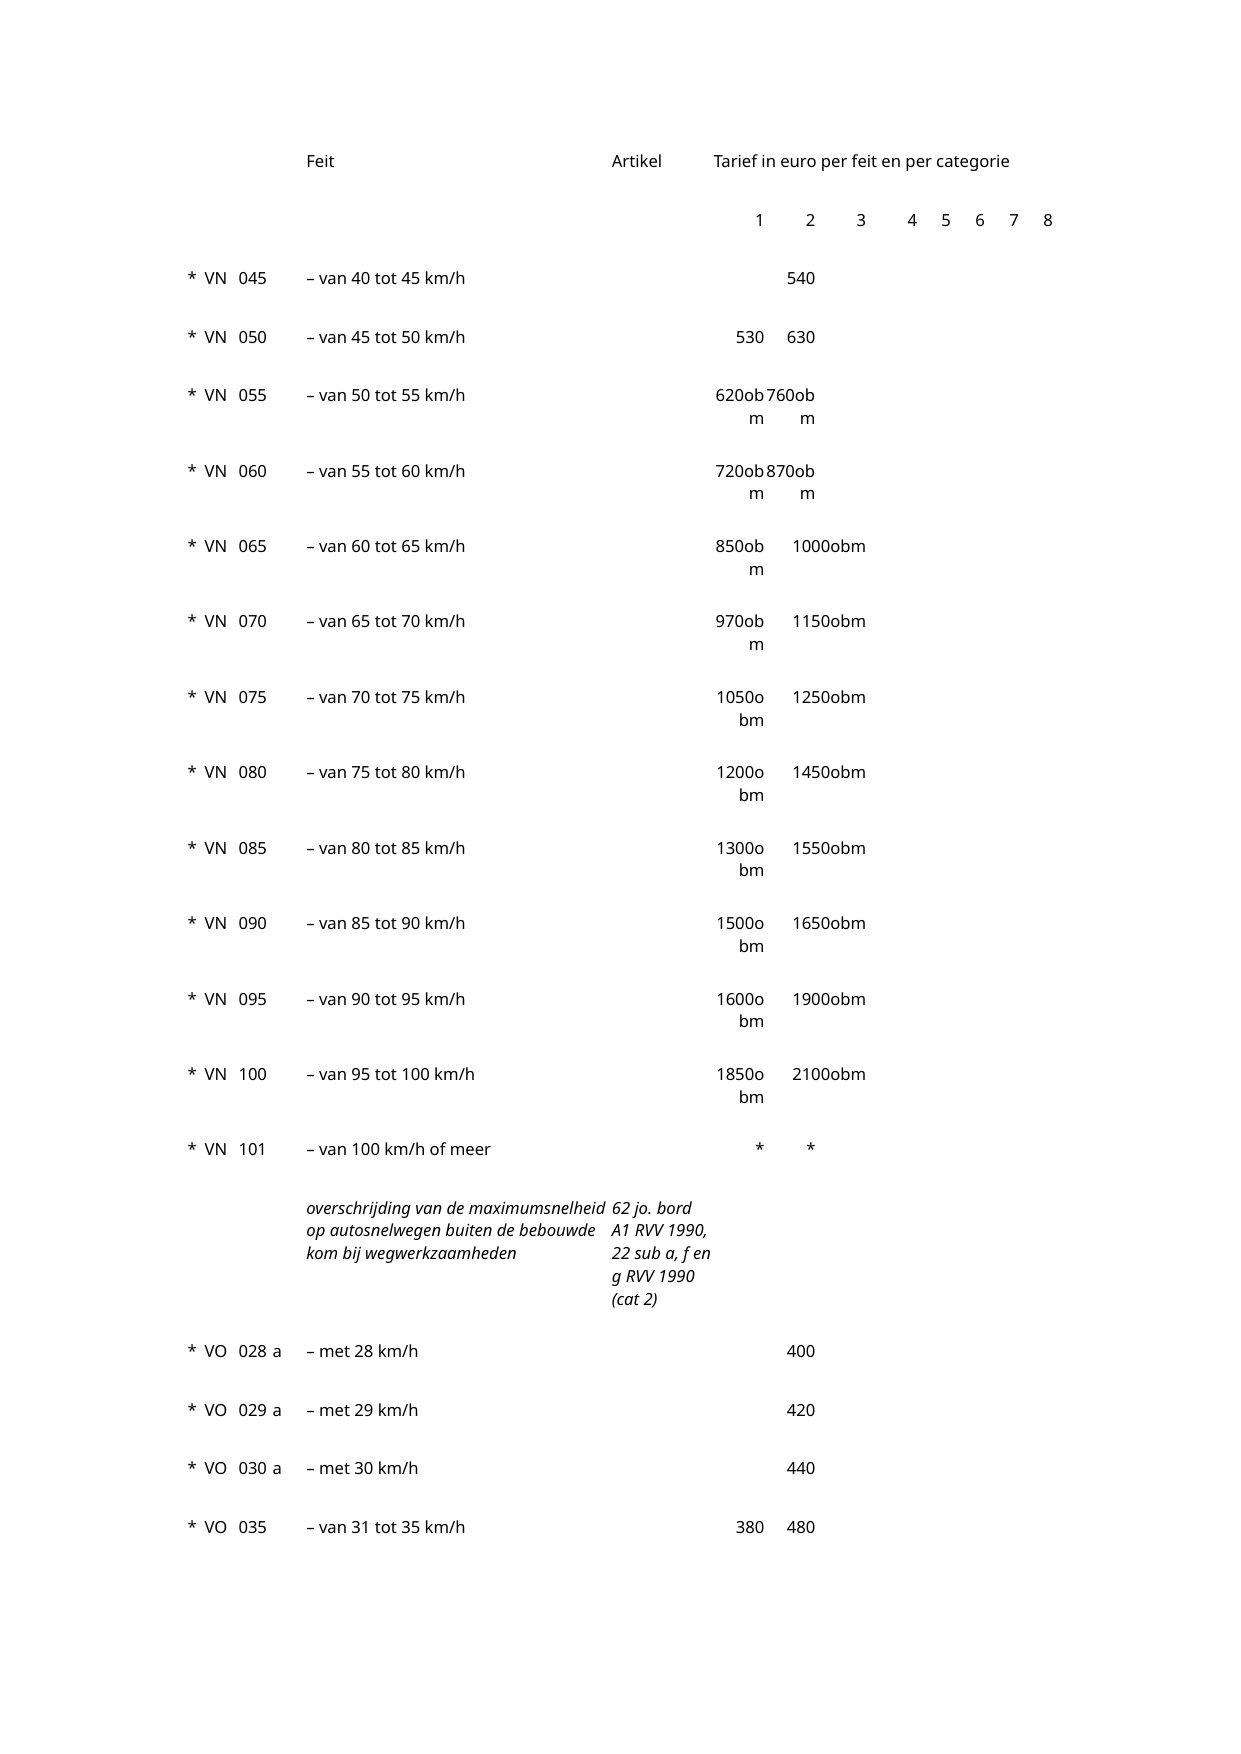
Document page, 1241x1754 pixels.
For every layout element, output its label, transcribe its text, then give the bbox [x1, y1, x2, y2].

table_cell 029 [238, 1398, 272, 1457]
table_cell 060 [238, 459, 272, 534]
table_cell * [188, 1515, 204, 1574]
table_cell VN [204, 267, 238, 325]
table_cell [204, 1196, 238, 1340]
table_cell 1250obm [764, 685, 866, 761]
table_cell [917, 836, 951, 912]
table_cell VN [204, 535, 238, 610]
table_cell 760obm [764, 384, 815, 459]
table_cell [272, 1138, 306, 1196]
table_cell – van 50 tot 55 km/h [306, 384, 612, 459]
table_cell 420 [764, 1398, 815, 1457]
table_cell [951, 761, 985, 836]
table_cell [272, 987, 306, 1062]
table_cell [815, 325, 866, 384]
table_cell [612, 761, 713, 836]
table_cell 1 [713, 209, 764, 267]
table_cell [985, 267, 1019, 325]
table_cell [917, 685, 951, 761]
table_cell 035 [238, 1515, 272, 1574]
table_cell 1550obm [764, 836, 866, 912]
table_header Feit [306, 150, 612, 208]
table_cell VO [204, 1457, 238, 1515]
table_cell [612, 1063, 713, 1138]
table_cell * [188, 610, 204, 685]
table_cell VN [204, 459, 238, 534]
table_cell [713, 267, 764, 325]
table_cell [951, 535, 985, 610]
table_cell [951, 610, 985, 685]
table_cell [612, 836, 713, 912]
table_cell [1019, 761, 1053, 836]
table_cell [951, 1063, 985, 1138]
table_header [204, 150, 238, 208]
table_cell 090 [238, 912, 272, 987]
table_cell 080 [238, 761, 272, 836]
table_cell [917, 1457, 951, 1515]
table_cell [985, 1457, 1019, 1515]
table_cell [188, 209, 204, 267]
table_cell [1019, 836, 1053, 912]
table_cell – van 90 tot 95 km/h [306, 987, 612, 1062]
table_cell [612, 987, 713, 1062]
table_cell [866, 1515, 917, 1574]
table_cell [1019, 535, 1053, 610]
table_cell 1050obm [713, 685, 764, 761]
table_cell 1450obm [764, 761, 866, 836]
table_cell 530 [713, 325, 764, 384]
table_cell 028 [238, 1340, 272, 1398]
table_cell [612, 1515, 713, 1574]
table_cell VN [204, 610, 238, 685]
table_cell 030 [238, 1457, 272, 1515]
table_cell 630 [764, 325, 815, 384]
table_cell * [188, 325, 204, 384]
table_header Artikel [612, 150, 713, 208]
table_cell [764, 1196, 815, 1340]
table_cell [815, 459, 866, 534]
table_cell 1850obm [713, 1063, 764, 1138]
table_cell * [188, 1340, 204, 1398]
table_cell * [188, 535, 204, 610]
table_cell 1500obm [713, 912, 764, 987]
table_cell [985, 761, 1019, 836]
table_cell [866, 761, 917, 836]
table_cell 065 [238, 535, 272, 610]
table_cell [866, 384, 917, 459]
table_cell [612, 384, 713, 459]
table_cell a [272, 1398, 306, 1457]
table_cell [985, 836, 1019, 912]
table_cell * [188, 459, 204, 534]
table_cell [917, 1196, 951, 1340]
table_cell VN [204, 912, 238, 987]
table_cell [866, 1340, 917, 1398]
table_cell [1019, 384, 1053, 459]
table_cell [815, 1196, 866, 1340]
table_cell [951, 987, 985, 1062]
table_cell – met 29 km/h [306, 1398, 612, 1457]
table_cell 095 [238, 987, 272, 1062]
table_cell 870obm [764, 459, 815, 534]
table_cell [272, 384, 306, 459]
table_cell [272, 1063, 306, 1138]
table_cell VN [204, 1138, 238, 1196]
table_cell * [713, 1138, 764, 1196]
table_cell – van 75 tot 80 km/h [306, 761, 612, 836]
table_cell * [188, 836, 204, 912]
table_cell – van 100 km/h of meer [306, 1138, 612, 1196]
table_cell 720obm [713, 459, 764, 534]
table_cell 2 [764, 209, 815, 267]
table_cell VN [204, 761, 238, 836]
table_cell 1200obm [713, 761, 764, 836]
table_cell VN [204, 685, 238, 761]
table_cell [917, 1340, 951, 1398]
table_cell [1019, 1063, 1053, 1138]
table_cell 100 [238, 1063, 272, 1138]
table_cell [1019, 1340, 1053, 1398]
table_cell [866, 267, 917, 325]
table_cell [612, 610, 713, 685]
table_cell VN [204, 325, 238, 384]
table_cell 085 [238, 836, 272, 912]
table_cell [815, 384, 866, 459]
table_cell [612, 912, 713, 987]
table_cell [1019, 1457, 1053, 1515]
table_cell [866, 1398, 917, 1457]
table_cell – van 60 tot 65 km/h [306, 535, 612, 610]
table_cell [1019, 267, 1053, 325]
table_cell [866, 987, 917, 1062]
table_cell [1019, 610, 1053, 685]
table_cell [917, 1138, 951, 1196]
table_cell [238, 209, 272, 267]
table_cell 850obm [713, 535, 764, 610]
table_cell [951, 1138, 985, 1196]
table_cell [815, 1457, 866, 1515]
table_cell 070 [238, 610, 272, 685]
table_cell 6 [951, 209, 985, 267]
table_cell – van 31 tot 35 km/h [306, 1515, 612, 1574]
table_cell [866, 1457, 917, 1515]
table_cell [612, 685, 713, 761]
table_cell VO [204, 1340, 238, 1398]
table_cell [188, 1196, 204, 1340]
table_cell a [272, 1457, 306, 1515]
table_cell * [188, 384, 204, 459]
table_cell [917, 912, 951, 987]
table_cell [866, 1063, 917, 1138]
table_cell * [188, 912, 204, 987]
table_cell VO [204, 1398, 238, 1457]
table_cell [985, 1063, 1019, 1138]
table_cell [272, 685, 306, 761]
table_cell [866, 912, 917, 987]
table_cell [612, 1340, 713, 1398]
table_cell [917, 267, 951, 325]
table_cell [917, 1398, 951, 1457]
table_cell [204, 209, 238, 267]
table_cell – van 40 tot 45 km/h [306, 267, 612, 325]
table_cell [866, 459, 917, 534]
table_cell [985, 610, 1019, 685]
table_cell [951, 912, 985, 987]
table_cell [612, 209, 713, 267]
table_cell [815, 1398, 866, 1457]
table_cell [713, 1340, 764, 1398]
table_cell [917, 1063, 951, 1138]
table_cell [917, 325, 951, 384]
table_cell [917, 535, 951, 610]
table_cell [612, 1398, 713, 1457]
table_cell 1650obm [764, 912, 866, 987]
table_cell – van 55 tot 60 km/h [306, 459, 612, 534]
table_cell [272, 610, 306, 685]
table_cell [866, 836, 917, 912]
table_cell [985, 1138, 1019, 1196]
table_cell * [188, 1398, 204, 1457]
table_cell – van 70 tot 75 km/h [306, 685, 612, 761]
table_cell 1000obm [764, 535, 866, 610]
table_cell [985, 1196, 1019, 1340]
table_cell * [188, 267, 204, 325]
table_cell [272, 912, 306, 987]
table_cell [815, 1138, 866, 1196]
table_cell [612, 325, 713, 384]
table_cell VN [204, 1063, 238, 1138]
table_cell [272, 1515, 306, 1574]
table_cell [951, 1515, 985, 1574]
table_cell 5 [917, 209, 951, 267]
table_cell 480 [764, 1515, 815, 1574]
table_cell [713, 1398, 764, 1457]
table_cell [917, 987, 951, 1062]
table_cell 970obm [713, 610, 764, 685]
table_cell [951, 1457, 985, 1515]
table_cell 2100obm [764, 1063, 866, 1138]
table_cell [1019, 987, 1053, 1062]
table_cell – van 65 tot 70 km/h [306, 610, 612, 685]
table_cell 050 [238, 325, 272, 384]
table_cell * [188, 1063, 204, 1138]
table_cell * [188, 1457, 204, 1515]
table_cell 3 [815, 209, 866, 267]
table_cell [866, 1138, 917, 1196]
table_cell 400 [764, 1340, 815, 1398]
table_cell 7 [985, 209, 1019, 267]
table_cell [1019, 1515, 1053, 1574]
table_cell – met 30 km/h [306, 1457, 612, 1515]
table_cell [985, 685, 1019, 761]
table_cell [951, 1196, 985, 1340]
table_cell * [188, 1138, 204, 1196]
table_cell [713, 1196, 764, 1340]
table_cell VN [204, 384, 238, 459]
table_cell VN [204, 836, 238, 912]
table_cell [272, 761, 306, 836]
table_cell [985, 987, 1019, 1062]
table_cell * [188, 685, 204, 761]
table_cell [985, 325, 1019, 384]
table_cell [951, 685, 985, 761]
table_header [272, 150, 306, 208]
table_cell [612, 1457, 713, 1515]
table_cell 055 [238, 384, 272, 459]
table_cell 540 [764, 267, 815, 325]
table_cell [272, 209, 306, 267]
table_cell [1019, 325, 1053, 384]
table_cell [951, 459, 985, 534]
table_cell [272, 1196, 306, 1340]
table_cell [272, 535, 306, 610]
table_cell 4 [866, 209, 917, 267]
table_cell 62 jo. bord A1 RVV 1990, 22 sub a, f en g RVV 1990 (cat 2) [612, 1196, 713, 1340]
table_cell [951, 1398, 985, 1457]
table_cell [951, 325, 985, 384]
table_cell [866, 325, 917, 384]
table_header Tarief in euro per feit en per categorie [713, 150, 1053, 208]
table_cell [272, 267, 306, 325]
table_cell [951, 836, 985, 912]
table_cell [951, 1340, 985, 1398]
table_cell 1600obm [713, 987, 764, 1062]
table_cell 1900obm [764, 987, 866, 1062]
table_cell [985, 459, 1019, 534]
table_cell [985, 1515, 1019, 1574]
table_cell [713, 1457, 764, 1515]
table_cell * [188, 761, 204, 836]
table_cell [985, 535, 1019, 610]
table_cell [612, 267, 713, 325]
table_cell 620obm [713, 384, 764, 459]
table_cell [917, 761, 951, 836]
table_cell [1019, 685, 1053, 761]
table_cell [612, 1138, 713, 1196]
table_cell [272, 325, 306, 384]
table_cell 1150obm [764, 610, 866, 685]
table_cell VN [204, 987, 238, 1062]
table_cell * [188, 987, 204, 1062]
table_cell – van 45 tot 50 km/h [306, 325, 612, 384]
table_cell [272, 836, 306, 912]
table_cell [985, 1398, 1019, 1457]
table_cell 075 [238, 685, 272, 761]
table_cell [866, 1196, 917, 1340]
table_cell [272, 459, 306, 534]
table_cell 1300obm [713, 836, 764, 912]
table_cell [917, 459, 951, 534]
table_cell [866, 610, 917, 685]
table_cell [985, 384, 1019, 459]
table_cell 440 [764, 1457, 815, 1515]
table_cell 8 [1019, 209, 1053, 267]
table_cell [866, 535, 917, 610]
table_cell * [764, 1138, 815, 1196]
table_cell [866, 685, 917, 761]
table_cell [1019, 459, 1053, 534]
table_cell [238, 1196, 272, 1340]
table_cell [1019, 1398, 1053, 1457]
table_cell [815, 267, 866, 325]
table_cell 101 [238, 1138, 272, 1196]
table_cell 045 [238, 267, 272, 325]
table_cell [917, 384, 951, 459]
table_cell [306, 209, 612, 267]
table_cell [985, 1340, 1019, 1398]
table_cell [951, 384, 985, 459]
table_cell [917, 1515, 951, 1574]
table_cell 380 [713, 1515, 764, 1574]
table_cell [1019, 1138, 1053, 1196]
table_cell – met 28 km/h [306, 1340, 612, 1398]
table_header [188, 150, 204, 208]
table_cell [951, 267, 985, 325]
table_cell [1019, 1196, 1053, 1340]
table_cell [815, 1340, 866, 1398]
table_cell – van 80 tot 85 km/h [306, 836, 612, 912]
table_cell [612, 459, 713, 534]
table_cell overschrijding van de maximumsnelheid op autosnelwegen buiten de bebouwde kom bij wegwerkzaamheden [306, 1196, 612, 1340]
table_cell [1019, 912, 1053, 987]
table_cell a [272, 1340, 306, 1398]
table_cell [917, 610, 951, 685]
table_cell [985, 912, 1019, 987]
table_cell – van 85 tot 90 km/h [306, 912, 612, 987]
table_cell – van 95 tot 100 km/h [306, 1063, 612, 1138]
table_cell VO [204, 1515, 238, 1574]
table_header [238, 150, 272, 208]
table_cell [612, 535, 713, 610]
table_cell [815, 1515, 866, 1574]
